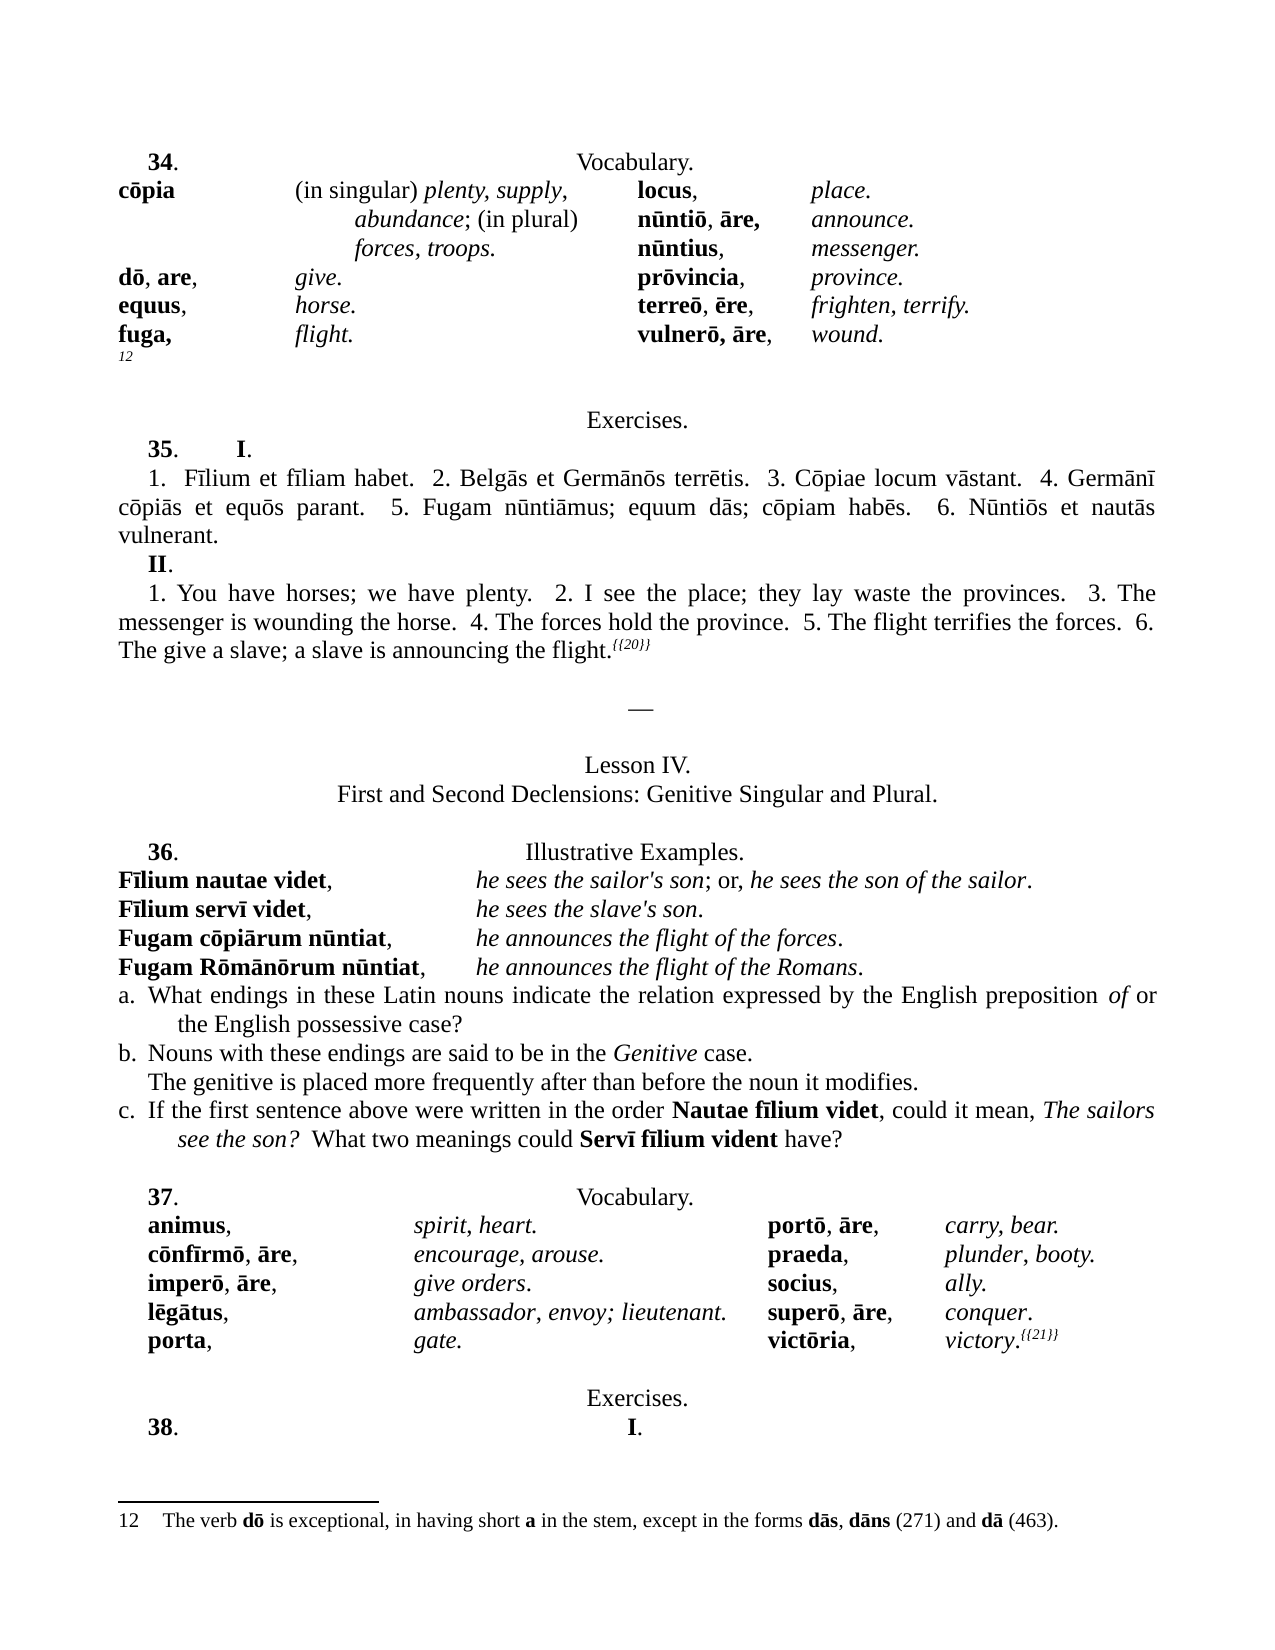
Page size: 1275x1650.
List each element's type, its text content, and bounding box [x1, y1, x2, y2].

text 34. Vocabulary. [118, 147, 1157, 176]
text Fugam Rōmānōrum nūntiat, he announces the flight of the Romans. [118, 952, 1157, 981]
text imperō, āre, give orders. socius, ally. [118, 1268, 1157, 1297]
text 37. Vocabulary. [118, 1182, 1157, 1211]
text 1. Fīlium et fīliam habet. 2. Belgās et Germānōs terrētis. 3. Cōpiae locum vāstant. 4. Germānī cōpiās et equōs parant. 5. Fugam nūntiāmus; equum dās; cōpiam habēs. 6. Nūntiōs et nautās vulnerant. [118, 463, 1157, 549]
text locus, place. [637, 176, 1157, 204]
text Exercises. [118, 406, 1157, 434]
text Fugam cōpiārum nūntiat, he announces the flight of the forces. [118, 923, 1157, 952]
text Lesson IV. [118, 751, 1157, 779]
text Exercises. [118, 1383, 1157, 1412]
text c. If the first sentence above were written in the order Nautae fīlium videt, could it mean, The sailors see the son? What two meanings could Servī fīlium vident have? [118, 1096, 1157, 1153]
text terreō, ēre, frighten, terrify. [637, 291, 1157, 319]
text 35. I. [118, 434, 1157, 463]
text lēgātus, ambassador, envoy; lieutenant. superō, āre, conquer. [118, 1297, 1157, 1326]
text 38. I. [118, 1412, 1157, 1441]
text The genitive is placed more frequently after than before the noun it modifies. [118, 1067, 1157, 1096]
text 36. Illustrative Examples. [118, 837, 1157, 866]
text cōpia (in singular) plenty, supply, abundance; (in plural) forces, troops. [118, 176, 637, 262]
text equus, horse. [118, 291, 637, 319]
text Fīlium nautae videt, he sees the sailor's son; or, he sees the son of the sailor. [118, 866, 1157, 894]
text II. [118, 549, 1157, 578]
text dō, are, give. [118, 262, 637, 291]
text prōvincia, province. [637, 262, 1157, 291]
text The verb dō is exceptional, in having short a in the stem, except in the forms dās, dāns (271) and dā (463). [118, 1508, 1157, 1532]
text fuga, flight. [118, 319, 637, 348]
text First and Second Declensions: Genitive Singular and Plural. [118, 779, 1157, 808]
text 1. You have horses; we have plenty. 2. I see the place; they lay waste the provinces. 3. The messenger is wounding the horse. 4. The forces hold the province. 5. The flight terrifies the forces. 6. The give a slave; a slave is announcing the flight.{{20}} [118, 578, 1157, 664]
text a. What endings in these Latin nouns indicate the relation expressed by the English preposition of or the English possessive case? [118, 981, 1157, 1038]
text b. Nouns with these endings are said to be in the Genitive case. [118, 1038, 1157, 1067]
text cōnfīrmō, āre, encourage, arouse. praeda, plunder, booty. [118, 1239, 1157, 1268]
text nūntius, messenger. [637, 233, 1157, 262]
text animus, spirit, heart. portō, āre, carry, bear. [118, 1211, 1157, 1239]
text porta, gate. victōria, victory.{{21}} [118, 1326, 1157, 1354]
text nūntiō, āre, announce. [637, 204, 1157, 233]
text Fīlium servī videt, he sees the slave's son. [118, 894, 1157, 923]
text — [118, 693, 1157, 722]
text vulnerō, āre, wound. [637, 319, 1157, 348]
